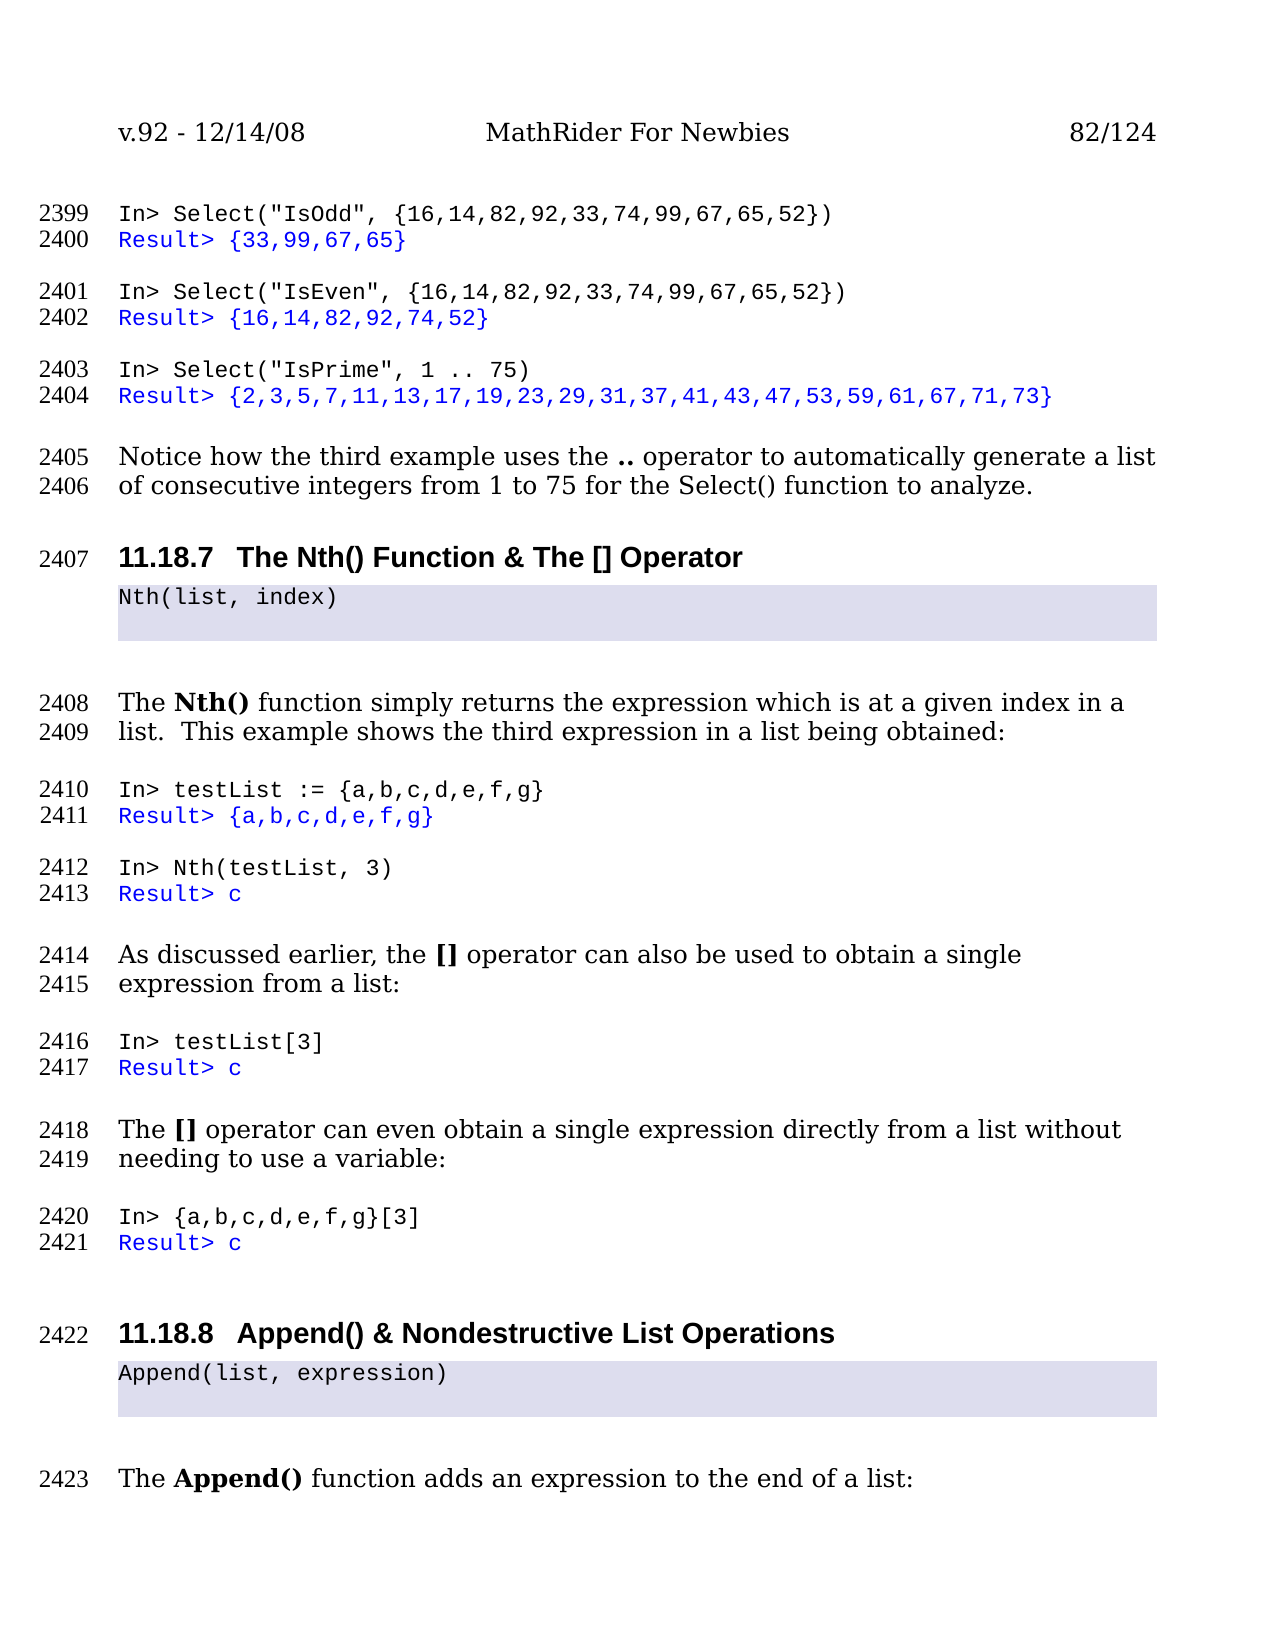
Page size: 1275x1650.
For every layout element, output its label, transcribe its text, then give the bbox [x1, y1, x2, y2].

text In> Select("IsOdd", {16,14,82,92,33,74,99,67,65,52}) [118, 203, 1157, 229]
text In> Nth(testList, 3) [118, 856, 1157, 882]
subtitle Append() & Nondestructive List Operations [118, 1316, 1157, 1349]
text Result> {a,b,c,d,e,f,g} [118, 804, 1157, 830]
table_header Append(list, expression) [118, 1361, 1157, 1417]
text Result> {33,99,67,65} [118, 229, 1157, 254]
text Notice how the third example uses the .. operator to automatically generate a list of consecutive integers from 1 to 75 for the Select() function to analyze. [118, 442, 1157, 501]
text The [] operator can even obtain a single expression directly from a list without needing to use a variable: [118, 1114, 1157, 1173]
table_header Nth(list, index) [118, 585, 1157, 641]
text Result> c [118, 1231, 1157, 1257]
text Result> c [118, 1057, 1157, 1083]
text In> testList[3] [118, 1031, 1157, 1057]
text The Append() function adds an expression to the end of a list: [118, 1464, 1157, 1493]
text Result> {2,3,5,7,11,13,17,19,23,29,31,37,41,43,47,53,59,61,67,71,73} [118, 384, 1157, 410]
text Result> c [118, 882, 1157, 908]
text In> {a,b,c,d,e,f,g}[3] [118, 1205, 1157, 1231]
text In> Select("IsEven", {16,14,82,92,33,74,99,67,65,52}) [118, 281, 1157, 306]
subtitle The Nth() Function & The [] Operator [118, 540, 1157, 573]
text As discussed earlier, the [] operator can also be used to obtain a single expression from a list: [118, 940, 1157, 999]
text Result> {16,14,82,92,74,52} [118, 306, 1157, 332]
text In> Select("IsPrime", 1 .. 75) [118, 358, 1157, 384]
text The Nth() function simply returns the expression which is at a given index in a list. This example shows the third expression in a list being obtained: [118, 688, 1157, 747]
text In> testList := {a,b,c,d,e,f,g} [118, 778, 1157, 804]
